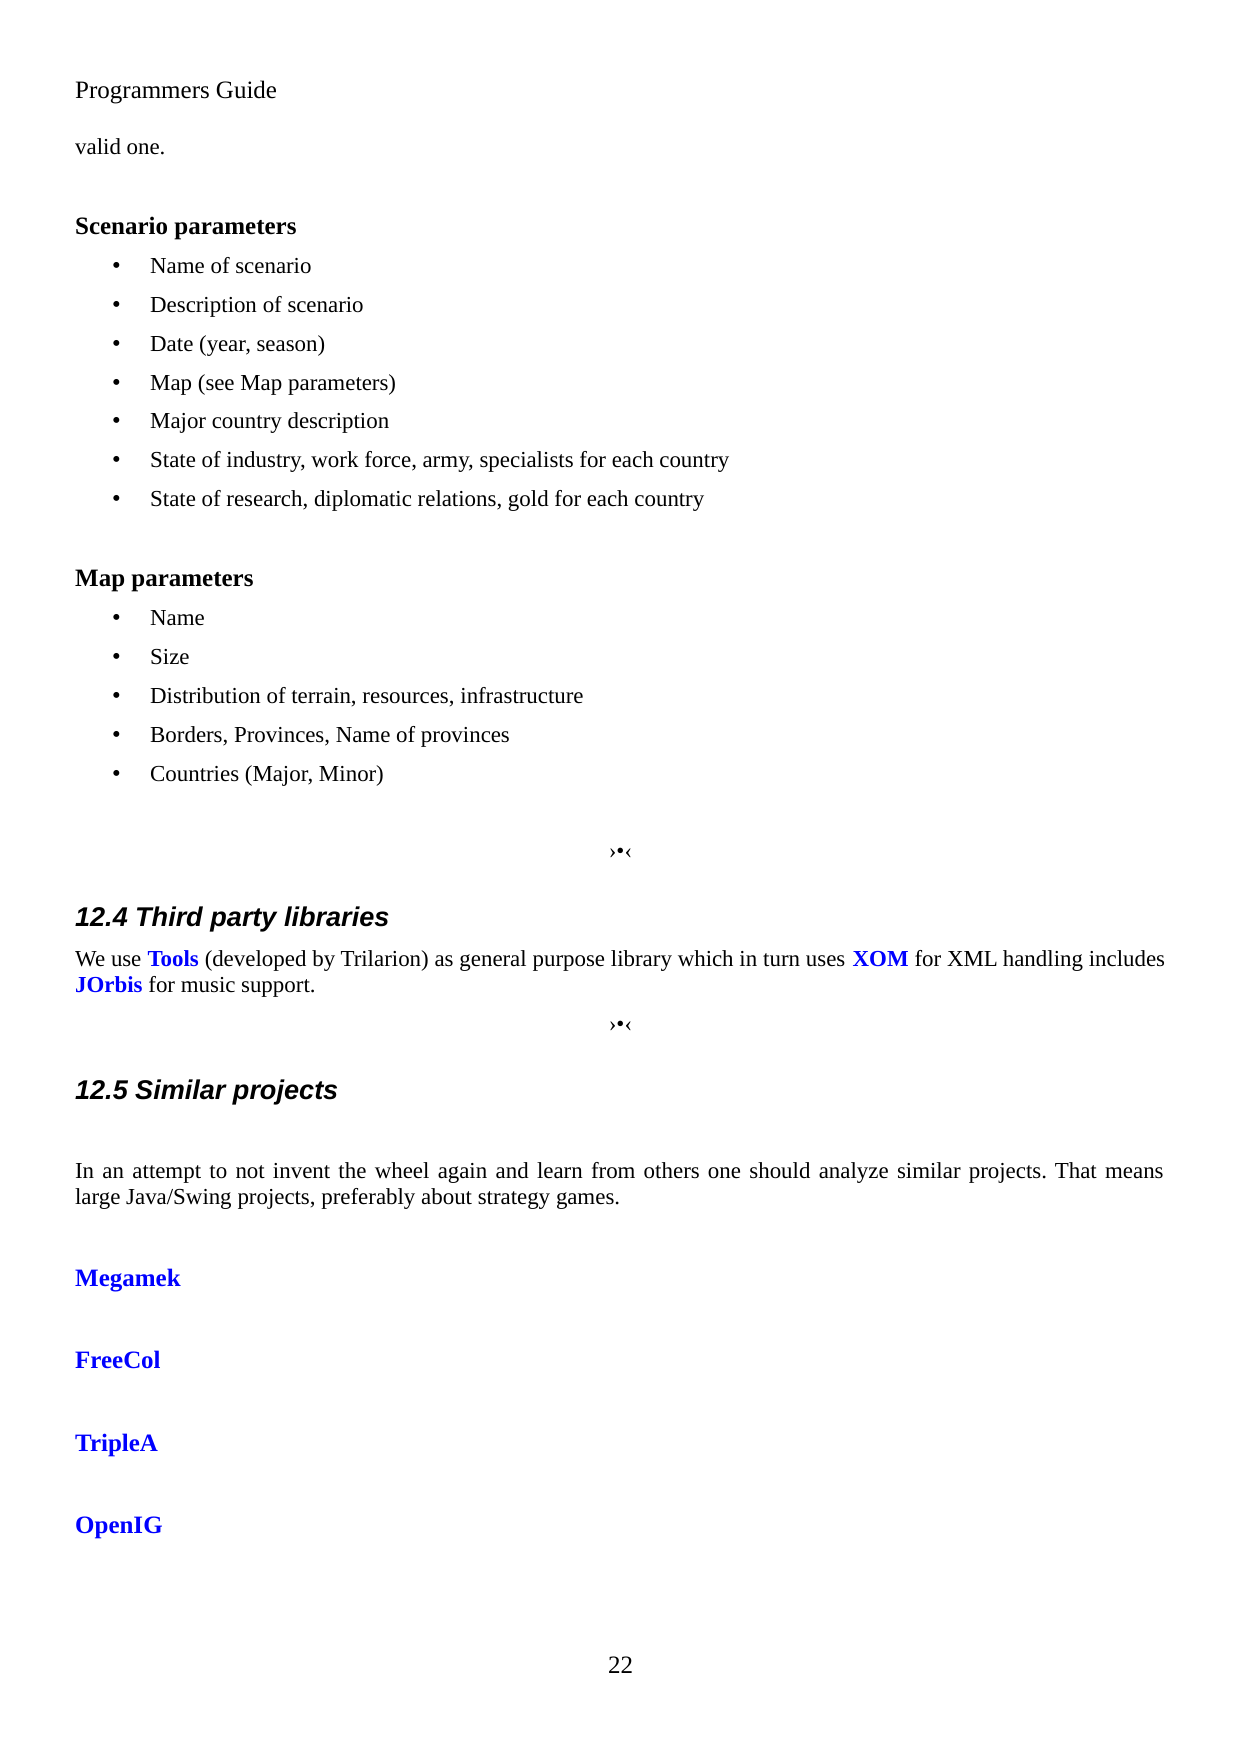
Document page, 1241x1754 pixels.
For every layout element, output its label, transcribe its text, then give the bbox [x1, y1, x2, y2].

subtitle Third party libraries [75, 901, 1166, 932]
list Countries (Major, Minor) [112, 760, 1166, 786]
text Scenario parameters [75, 211, 1166, 240]
text ›•‹ [75, 837, 1166, 864]
list Size [112, 643, 1166, 669]
text OpenIG [75, 1511, 1166, 1539]
list Borders, Provinces, Name of provinces [112, 721, 1166, 747]
list Major country description [112, 408, 1166, 434]
text valid one. [75, 133, 1166, 159]
list Map (see Map parameters) [112, 369, 1166, 395]
list Description of scenario [112, 291, 1166, 317]
list State of industry, work force, army, specialists for each country [112, 446, 1166, 473]
list State of research, diplomatic relations, gold for each country [112, 485, 1166, 512]
text FreeCol [75, 1346, 1166, 1374]
list Date (year, season) [112, 330, 1166, 356]
text ›•‹ [75, 1010, 1166, 1037]
list Name of scenario [112, 252, 1166, 278]
list Distribution of terrain, resources, infrastructure [112, 682, 1166, 708]
text TripleA [75, 1428, 1166, 1457]
text In an attempt to not invent the wheel again and learn from others one should analyze similar projects. That means large Java/Swing projects, preferably about strategy games. [75, 1157, 1166, 1209]
subtitle Similar projects [75, 1074, 1166, 1105]
text We use Tools (developed by Trilarion) as general purpose library which in turn uses XOM for XML handling includes JOrbis for music support. [75, 945, 1166, 998]
text Map parameters [75, 563, 1166, 592]
list Name [112, 604, 1166, 631]
text Megamek [75, 1263, 1166, 1292]
